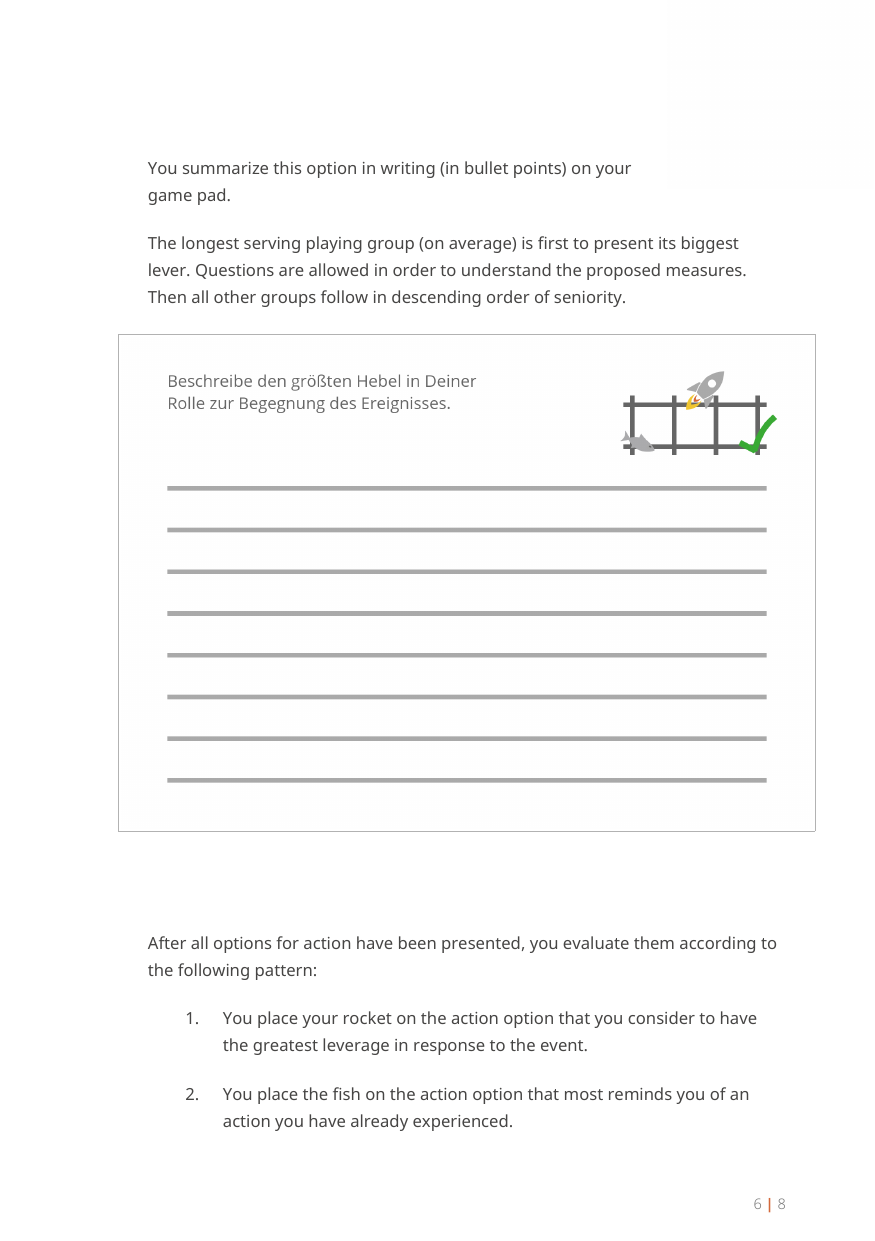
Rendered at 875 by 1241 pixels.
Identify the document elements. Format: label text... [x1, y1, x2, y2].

text You summarize this option in writing (in bullet points) on your game pad. [148, 156, 786, 206]
list You place the fish on the action option that most reminds you of an action you have already experienced. [185, 1082, 786, 1132]
picture [121, 337, 813, 829]
picture [667, 0, 874, 189]
text The longest serving playing group (on average) is first to present its biggest lever. Questions are allowed in order to understand the proposed measures. Then all other groups follow in descending order of seniority. [148, 232, 786, 309]
list You place your rocket on the action option that you consider to have the greatest leverage in response to the event. [185, 1007, 786, 1057]
text After all options for action have been presented, you evaluate them according to the following pattern: [148, 932, 786, 982]
